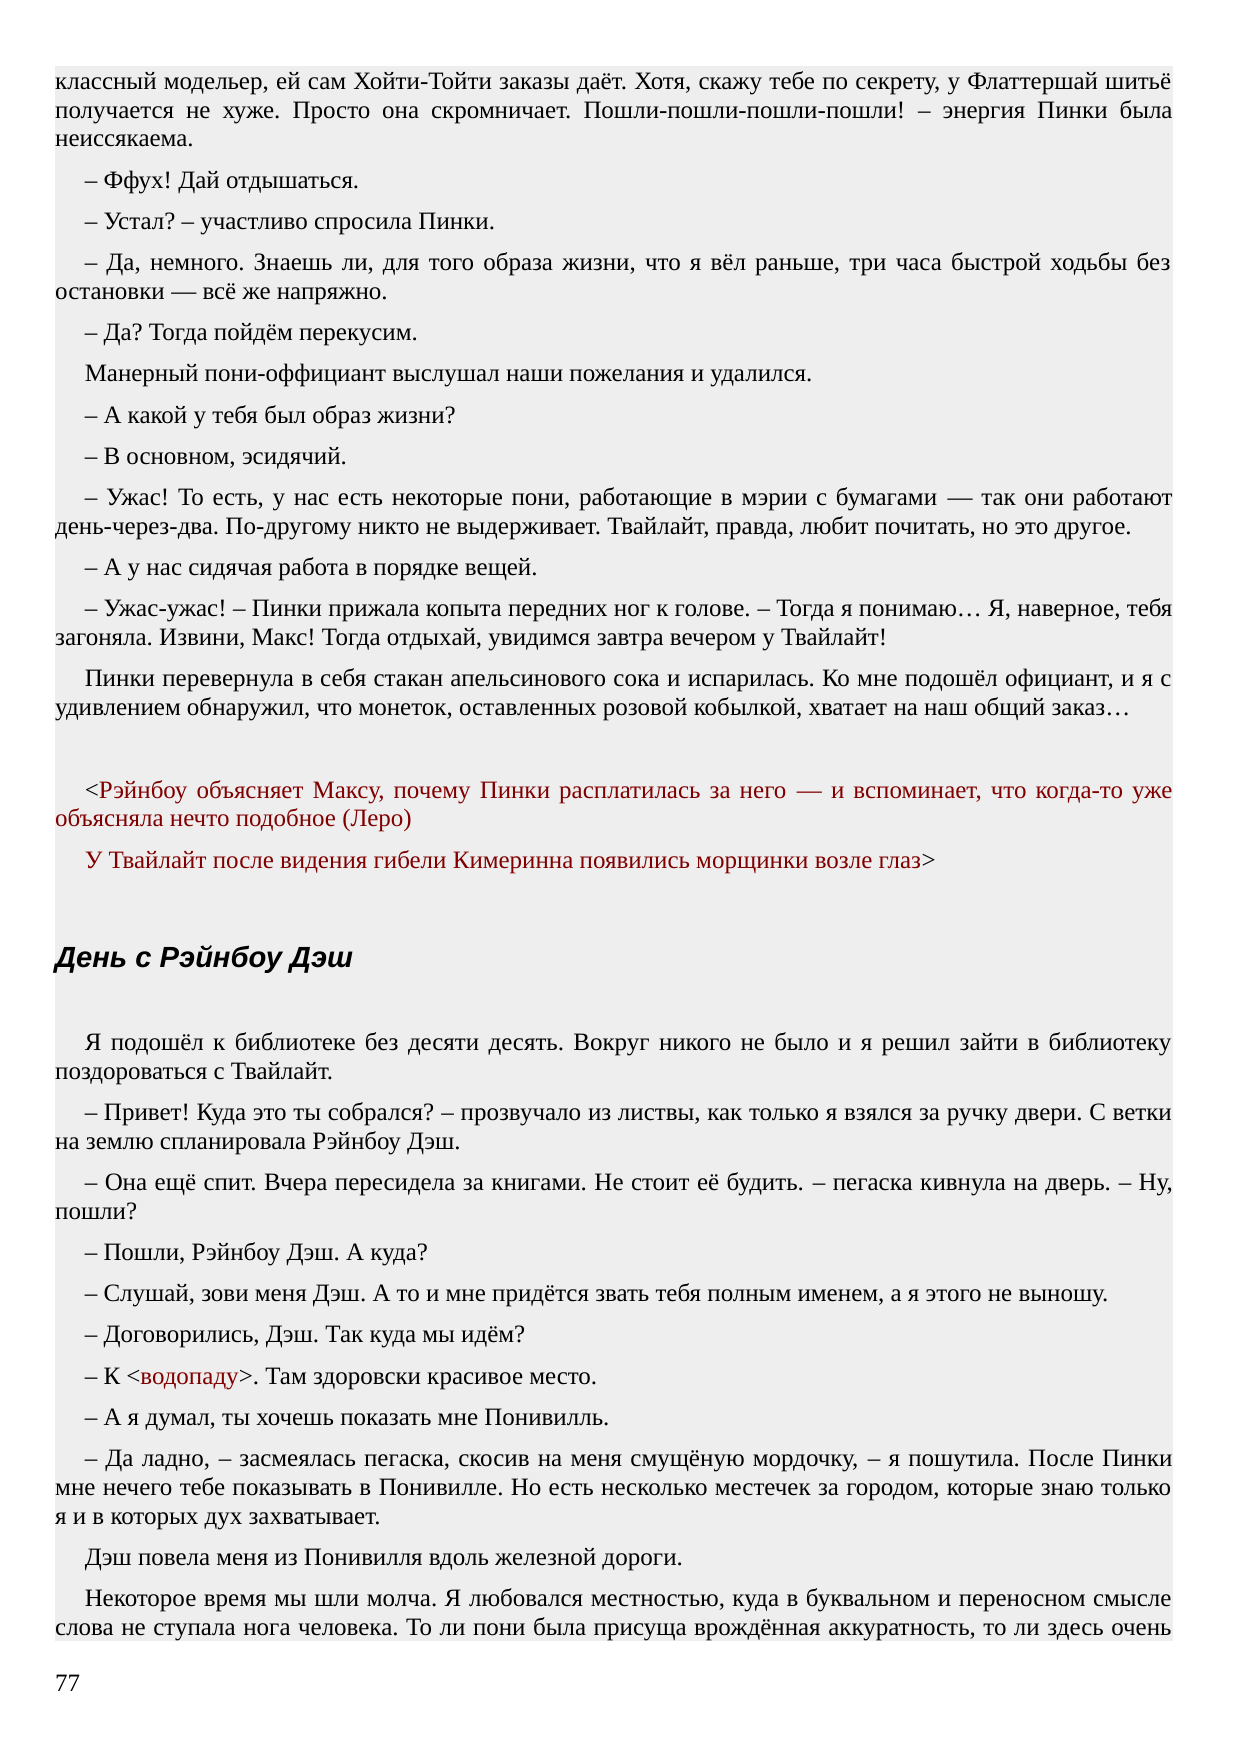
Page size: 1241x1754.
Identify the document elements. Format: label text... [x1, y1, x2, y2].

text – А я думал, ты хочешь показать мне Понивилль. [55, 1402, 1173, 1431]
text – В основном, эсидячий. [55, 441, 1173, 470]
text – Да ладно, – засмеялась пегаска, скосив на меня смущёную мордочку, – я пошутила. После Пинки мне нечего тебе показывать в Понивилле. Но есть несколько местечек за городом, которые знаю только я и в которых дух захватывает. [55, 1443, 1173, 1529]
text Пинки перевернула в себя стакан апельсинового сока и испарилась. Ко мне подошёл официант, и я с удивлением обнаружил, что монеток, оставленных розовой кобылкой, хватает на наш общий заказ… [55, 663, 1173, 721]
text – А у нас сидячая работа в порядке вещей. [55, 552, 1173, 581]
text – Да, немного. Знаешь ли, для того образа жизни, что я вёл раньше, три часа быстрой ходьбы без остановки — всё же напряжно. [55, 247, 1173, 305]
text – Договорились, Дэш. Так куда мы идём? [55, 1319, 1173, 1348]
text – Привет! Куда это ты собрался? – прозвучало из листвы, как только я взялся за ручку двери. С ветки на землю спланировала Рэйнбоу Дэш. [55, 1097, 1173, 1154]
text Некоторое время мы шли молча. Я любовался местностью, куда в буквальном и переносном смысле слова не ступала нога человека. То ли пони была присуща врождённая аккуратность, то ли здесь очень [55, 1583, 1173, 1641]
text – А какой у тебя был образ жизни? [55, 400, 1173, 428]
text – К <водопаду>. Там здоровски красивое место. [55, 1361, 1173, 1389]
text – Ффух! Дай отдышаться. [55, 165, 1173, 193]
text классный модельер, ей сам Хойти-Тойти заказы даёт. Хотя, скажу тебе по секрету, у Флаттершай шитьё получается не хуже. Просто она скромничает. Пошли-пошли-пошли-пошли! – энергия Пинки была неиссякаема. [55, 66, 1173, 152]
text – Устал? – участливо спросила Пинки. [55, 206, 1173, 235]
text – Пошли, Рэйнбоу Дэш. А куда? [55, 1237, 1173, 1266]
text Дэш повела меня из Понивилля вдоль железной дороги. [55, 1542, 1173, 1571]
text У Твайлайт после видения гибели Кимеринна появились морщинки возле глаз> [55, 845, 1173, 873]
text – Да? Тогда пойдём перекусим. [55, 317, 1173, 346]
text – Ужас-ужас! – Пинки прижала копыта передних ног к голове. – Тогда я понимаю… Я, наверное, тебя загоняла. Извини, Макс! Тогда отдыхай, увидимся завтра вечером у Твайлайт! [55, 593, 1173, 651]
text – Она ещё спит. Вчера пересидела за книгами. Не стоит её будить. – пегаска кивнула на дверь. – Ну, пошли? [55, 1167, 1173, 1224]
subtitle День с Рэйнбоу Дэш [55, 940, 1173, 973]
text Манерный пони-оффициант выслушал наши пожелания и удалился. [55, 358, 1173, 387]
text Я подошёл к библиотеке без десяти десять. Вокруг никого не было и я решил зайти в библиотеку поздороваться с Твайлайт. [55, 1027, 1173, 1084]
text <Рэйнбоу объясняет Максу, почему Пинки расплатилась за него — и вспоминает, что когда-то уже объясняла нечто подобное (Леро) [55, 775, 1173, 832]
text – Ужас! То есть, у нас есть некоторые пони, работающие в мэрии с бумагами — так они работают день-через-два. По-другому никто не выдерживает. Твайлайт, правда, любит почитать, но это другое. [55, 482, 1173, 540]
text – Слушай, зови меня Дэш. А то и мне придётся звать тебя полным именем, а я этого не выношу. [55, 1278, 1173, 1307]
